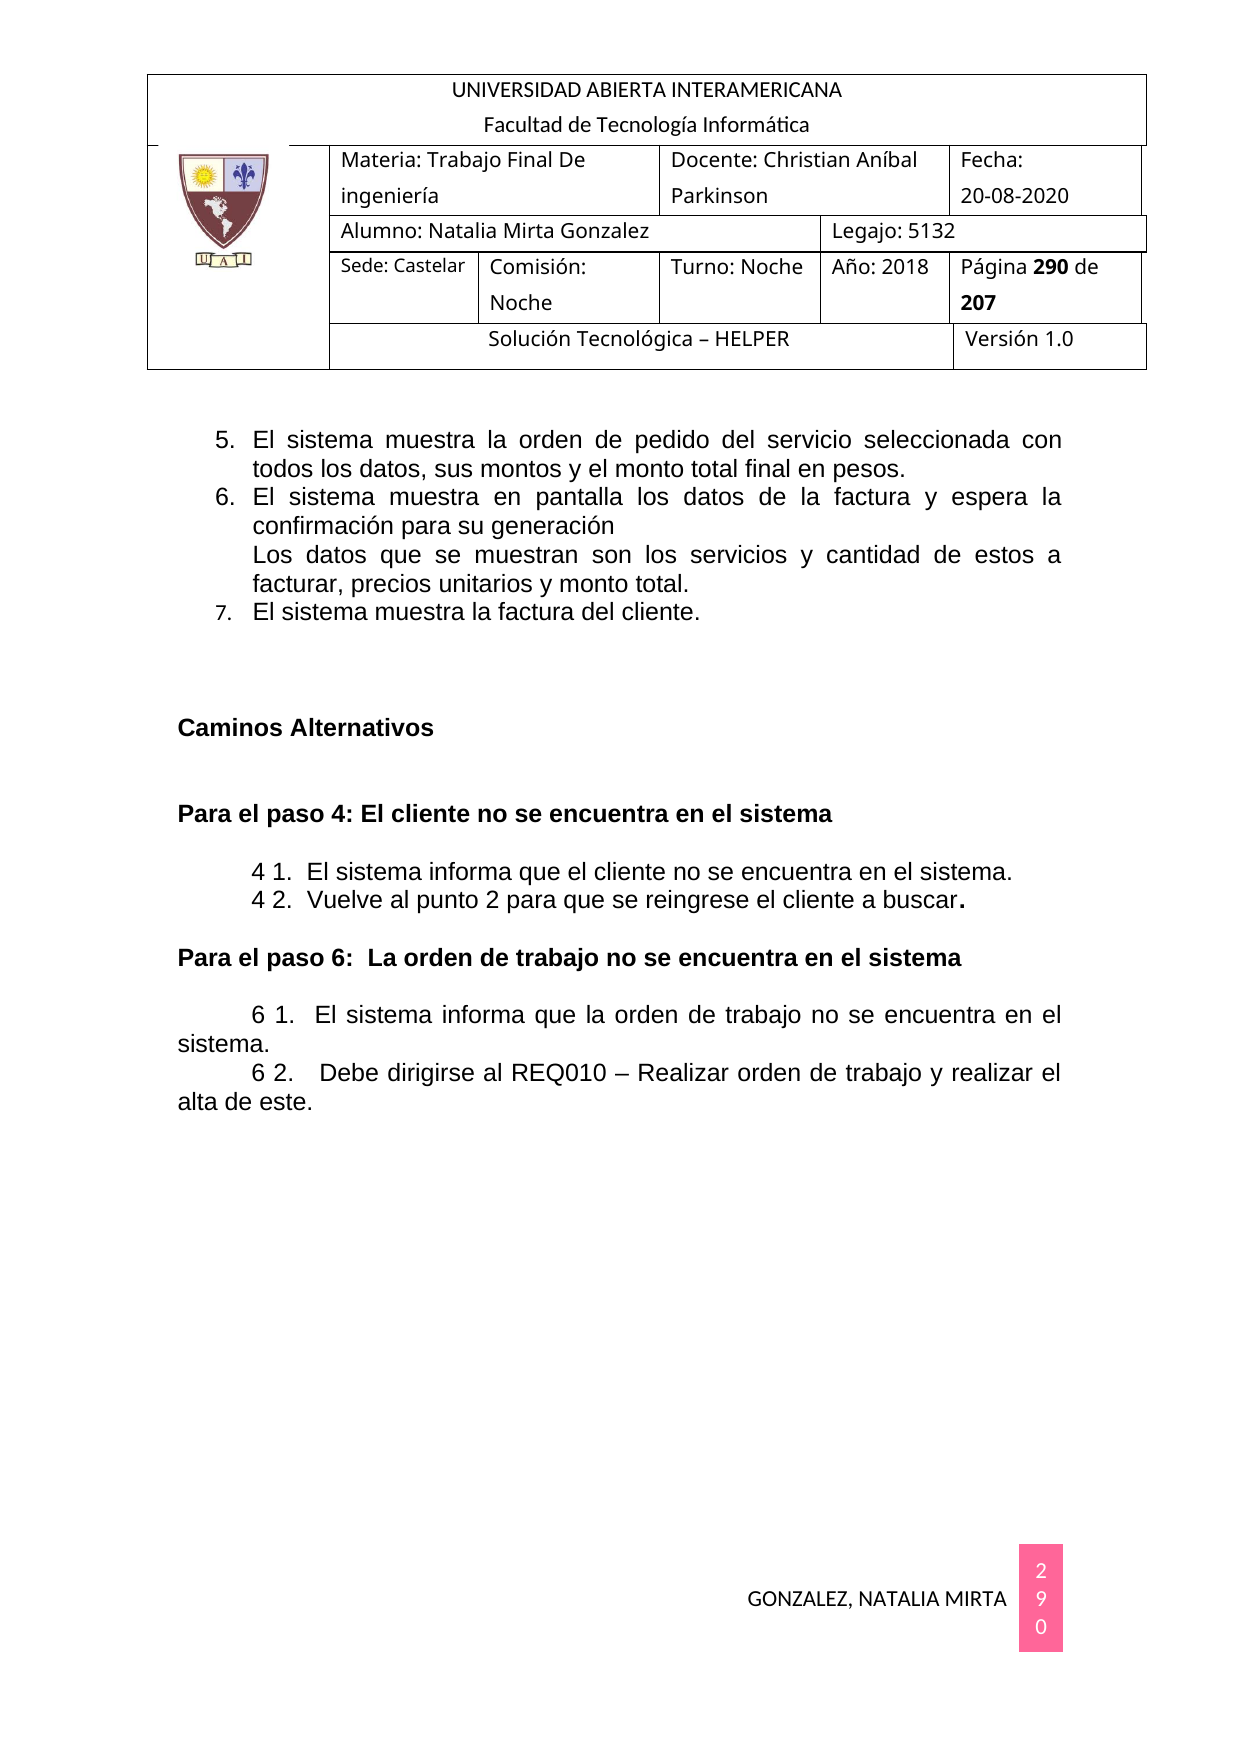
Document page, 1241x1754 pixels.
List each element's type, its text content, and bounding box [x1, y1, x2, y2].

text 4 1. El sistema informa que el cliente no se encuentra en el sistema. [177, 857, 1063, 885]
text 6 1. El sistema informa que la orden de trabajo no se encuentra en el sistema. [177, 1000, 1063, 1058]
text 4 2. Vuelve al punto 2 para que se reingrese el cliente a buscar. [177, 885, 1063, 914]
text 6 2. Debe dirigirse al REQ010 – Realizar orden de trabajo y realizar el alta de este. [177, 1058, 1063, 1115]
list El sistema muestra en pantalla los datos de la factura y espera la confirmación para su generación [215, 482, 1063, 540]
text Caminos Alternativos [177, 713, 1063, 742]
list El sistema muestra la orden de pedido del servicio seleccionada con todos los datos, sus montos y el monto total final en pesos. [215, 425, 1063, 482]
text Los datos que se muestran son los servicios y cantidad de estos a facturar, precios unitarios y monto total. [252, 540, 1063, 597]
text Para el paso 4: El cliente no se encuentra en el sistema [177, 799, 1063, 828]
text Para el paso 6: La orden de trabajo no se encuentra en el sistema [177, 943, 1063, 972]
list El sistema muestra la factura del cliente. [215, 597, 1063, 627]
